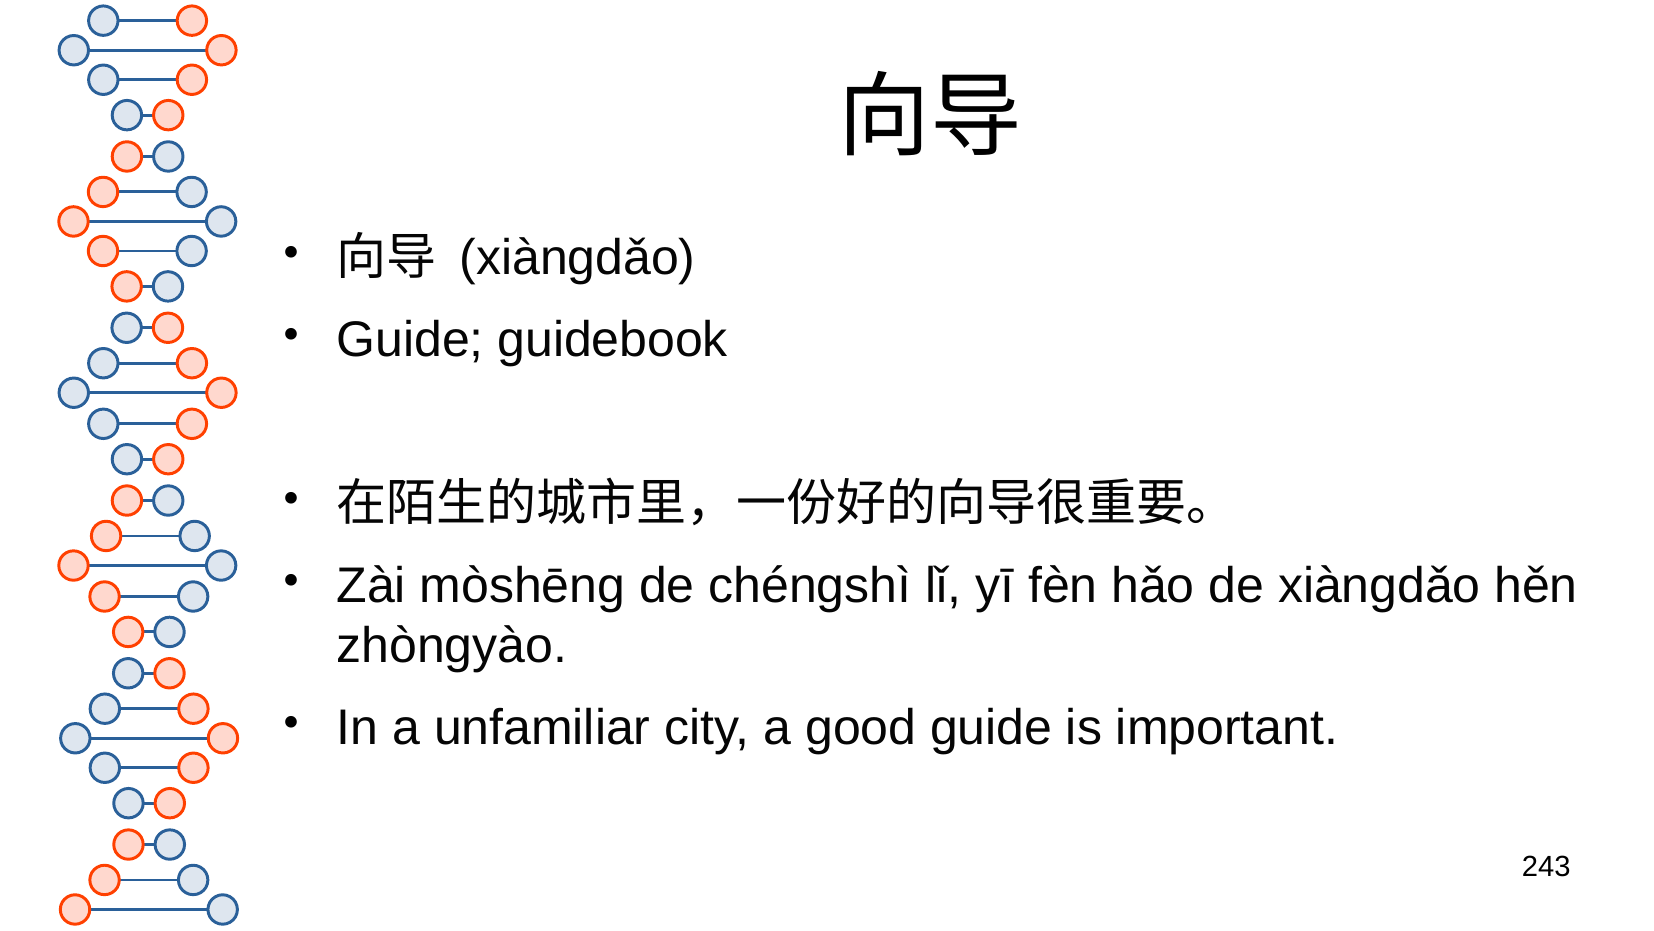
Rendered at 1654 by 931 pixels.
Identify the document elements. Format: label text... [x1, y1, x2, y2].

title 向导 [265, 35, 1595, 189]
list 向导 (xiàngdǎo) Guide; guidebook 在陌生的城市里，一份好的向导很重要。 Zài mòshēng de chéngshì lǐ, yī fèn hǎo de xiàngdǎo hěn zhòngyào. In a unfamiliar city, a good guide is important. [265, 224, 1595, 764]
